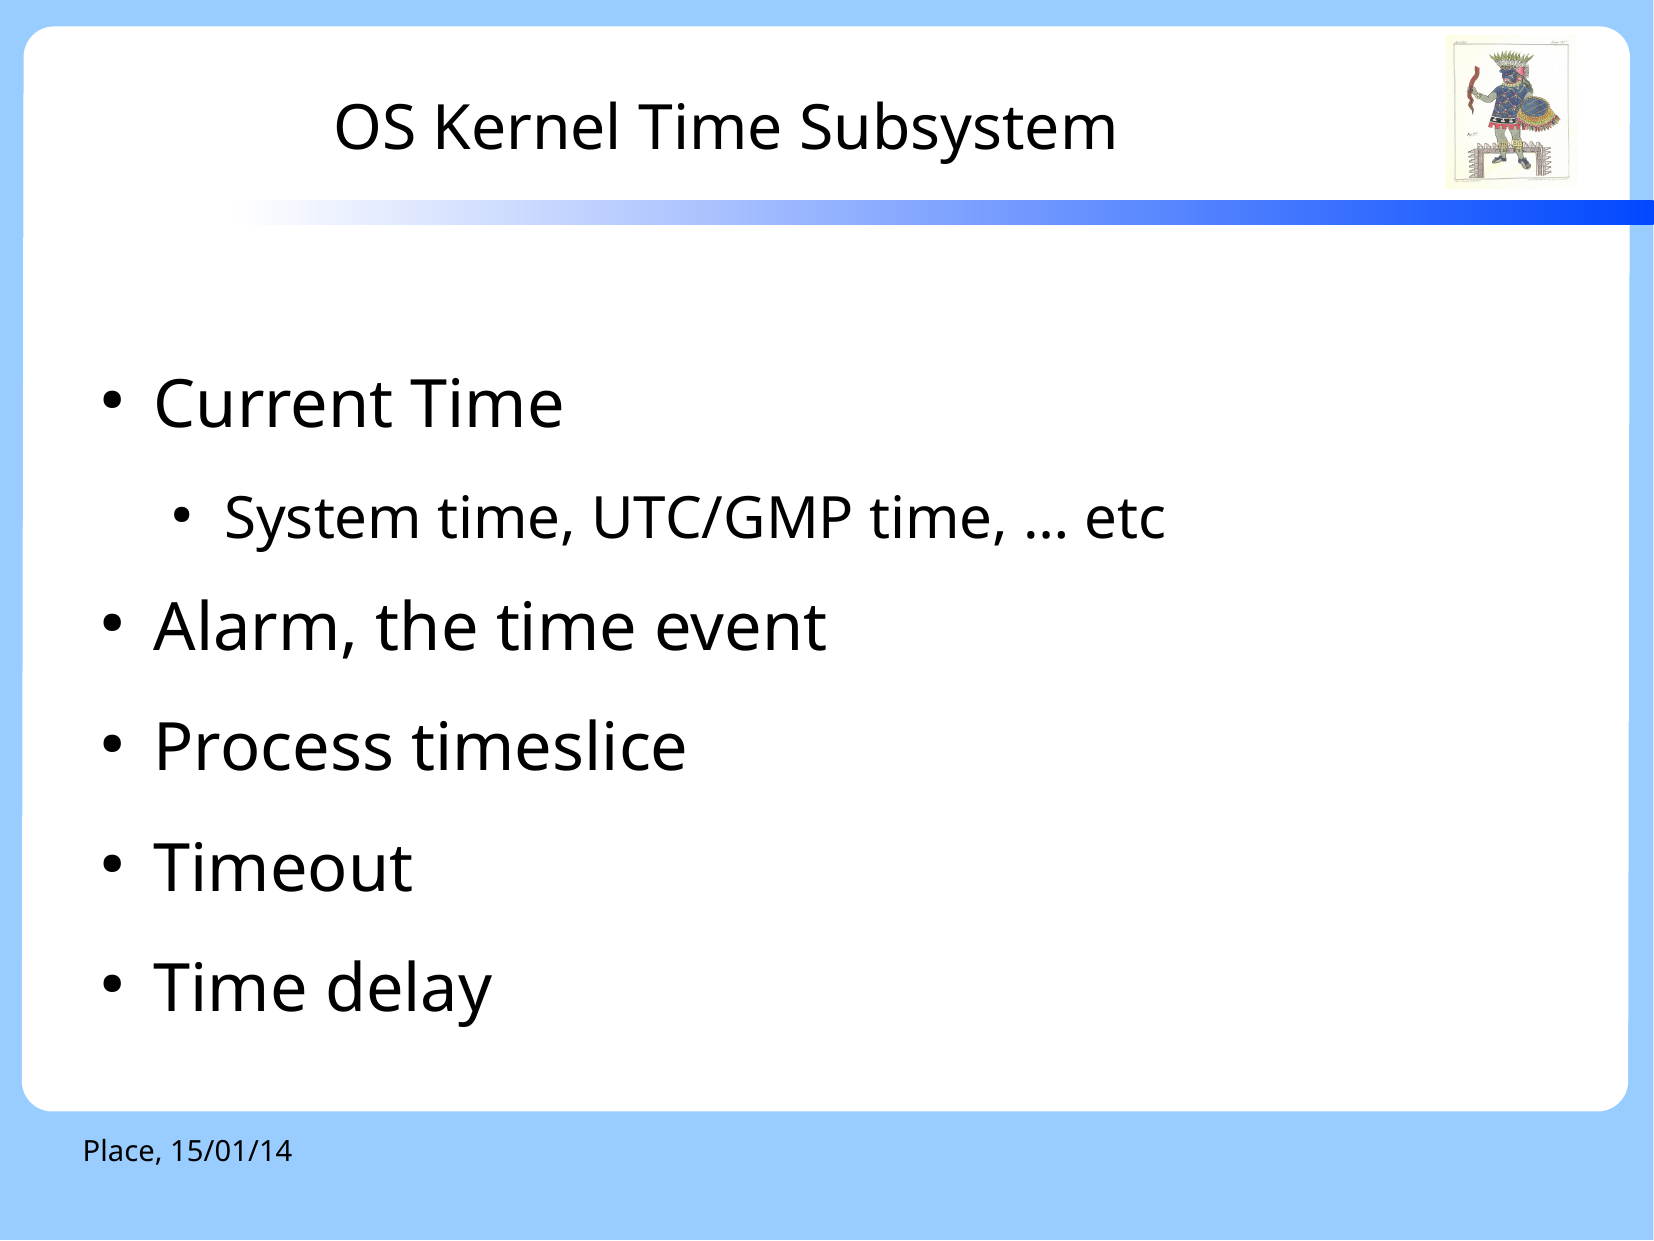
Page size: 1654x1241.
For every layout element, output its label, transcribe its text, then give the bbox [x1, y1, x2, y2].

title OS Kernel Time Subsystem [82, 49, 1371, 201]
list Current Time System time, UTC/GMP time, … etc Alarm, the time event Process timeslice Timeout Time delay [82, 236, 1571, 1055]
picture [1446, 35, 1577, 189]
